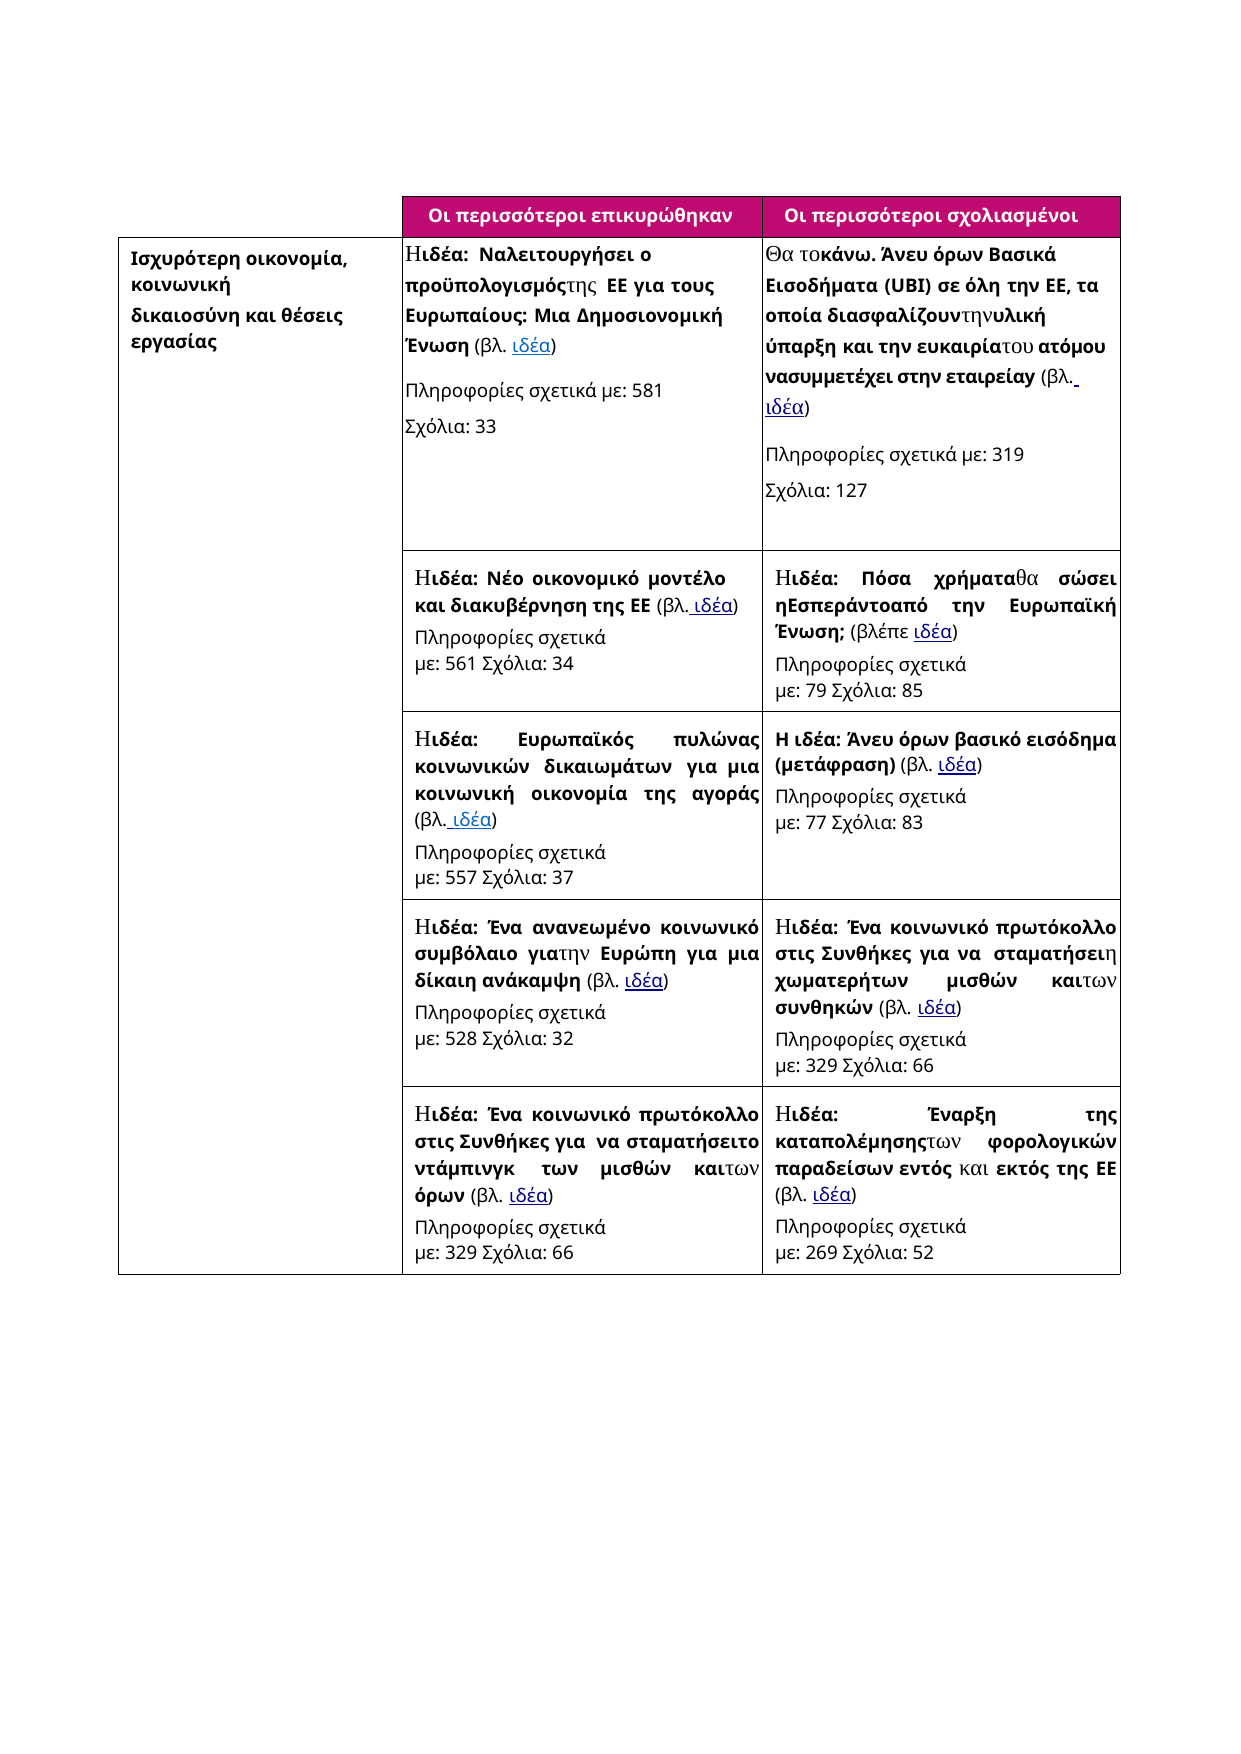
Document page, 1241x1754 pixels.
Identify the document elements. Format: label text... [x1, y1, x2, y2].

table_header Οι περισσότεροι επικυρώθηκαν [428, 197, 736, 237]
table_header [1094, 197, 1120, 237]
table_cell Θα τοκάνω. Άνευ όρων Βασικά Εισοδήματα (UBI) σε όλη την ΕΕ, τα οποία διασφαλίζουντηνυλική ύπαρξη και την ευκαιρίατου ατόμου νασυμμετέχει στην εταιρείαy (βλ. ιδέα) Πληροφορίες σχετικά με: 319 Σχόλια: 127 [763, 238, 1120, 550]
table_cell Ηιδέα: Ένα κοινωνικό πρωτόκολλο στις Συνθήκες για να σταματήσειτο ντάμπινγκ των μισθών καιτων όρων (βλ. ιδέα) Πληροφορίες σχετικά με: 329 Σχόλια: 66 [403, 1087, 762, 1274]
table_header [403, 197, 428, 237]
table_header [118, 196, 402, 237]
table_cell Ηιδέα: Ένα ανανεωμένο κοινωνικό συμβόλαιο γιατην Ευρώπη για μια δίκαιη ανάκαμψη (βλ. ιδέα) Πληροφορίες σχετικά με: 528 Σχόλια: 32 [403, 900, 762, 1086]
table_header [763, 197, 784, 237]
table_cell Ηιδέα: Ναλειτουργήσει ο προϋπολογισμόςτης ΕΕ για τους Ευρωπαίους: Μια Δημοσιονομική Ένωση (βλ. ιδέα) Πληροφορίες σχετικά με: 581 Σχόλια: 33 [403, 238, 762, 550]
table_cell Ηιδέα: Νέο οικονομικό μοντέλο και διακυβέρνηση της ΕΕ (βλ. ιδέα) Πληροφορίες σχετικά με: 561 Σχόλια: 34 [403, 551, 762, 711]
table_cell Ισχυρότερη οικονομία, κοινωνική δικαιοσύνη και θέσεις εργασίας [119, 238, 402, 1274]
table_header Οι περισσότεροι σχολιασμένοι [784, 197, 1094, 237]
table_header [736, 197, 762, 237]
table_cell Ηιδέα: Πόσα χρήματαθα σώσει ηΕσπεράντοαπό την Ευρωπαϊκή Ένωση; (βλέπε ιδέα) Πληροφορίες σχετικά με: 79 Σχόλια: 85 [763, 551, 1120, 711]
table_cell Ηιδέα: Ευρωπαϊκός πυλώνας κοινωνικών δικαιωμάτων για μια κοινωνική οικονομία της αγοράς (βλ. ιδέα) Πληροφορίες σχετικά με: 557 Σχόλια: 37 [403, 712, 762, 899]
table_cell Η ιδέα: Άνευ όρων βασικό εισόδημα (μετάφραση) (βλ. ιδέα) Πληροφορίες σχετικά με: 77 Σχόλια: 83 [763, 712, 1120, 899]
table_cell Ηιδέα: Ένα κοινωνικό πρωτόκολλο στις Συνθήκες για να σταματήσειη χωματερήτων μισθών καιτων συνθηκών (βλ. ιδέα) Πληροφορίες σχετικά με: 329 Σχόλια: 66 [763, 900, 1120, 1086]
table_cell Ηιδέα: Έναρξη της καταπολέμησηςτων φορολογικών παραδείσων εντός και εκτός της ΕΕ (βλ. ιδέα) Πληροφορίες σχετικά με: 269 Σχόλια: 52 [763, 1087, 1120, 1274]
